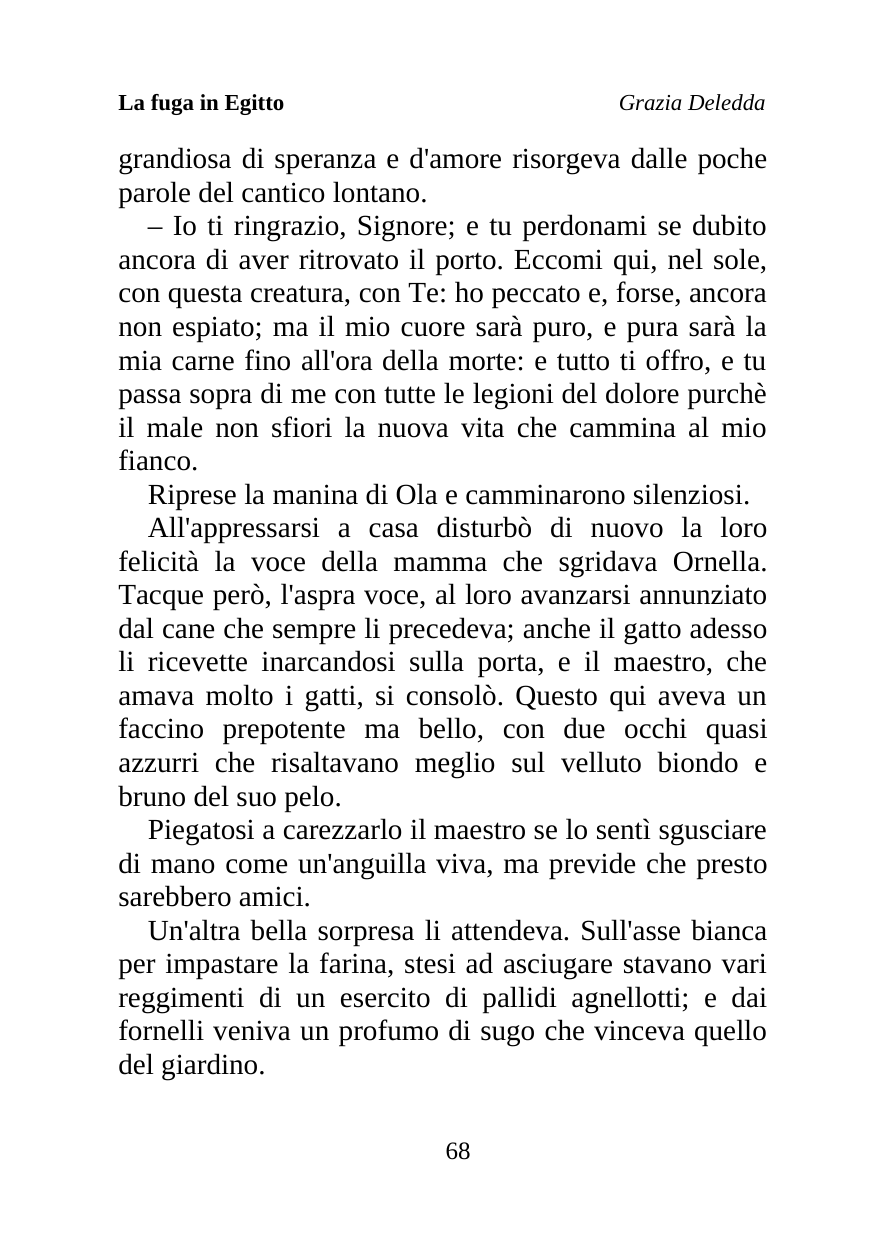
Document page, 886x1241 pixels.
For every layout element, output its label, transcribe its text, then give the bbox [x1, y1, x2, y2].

text – Io ti ringrazio, Signore; e tu perdonami se dubito ancora di aver ritrovato il porto. Eccomi qui, nel sole, con questa creatura, con Te: ho peccato e, forse, ancora non espiato; ma il mio cuore sarà puro, e pura sarà la mia carne fino all'ora della morte: e tutto ti offro, e tu passa sopra di me con tutte le legioni del dolore purchè il male non sfiori la nuova vita che cammina al mio fianco. [118, 208, 768, 477]
text All'appressarsi a casa disturbò di nuovo la loro felicità la voce della mamma che sgridava Ornella. Tacque però, l'aspra voce, al loro avanzarsi annunziato dal cane che sempre li precedeva; anche il gatto adesso li ricevette inarcandosi sulla porta, e il maestro, che amava molto i gatti, si consolò. Questo qui aveva un faccino prepotente ma bello, con due occhi quasi azzurri che risaltavano meglio sul velluto biondo e bruno del suo pelo. [118, 510, 768, 812]
text grandiosa di speranza e d'amore risorgeva dalle poche parole del cantico lontano. [118, 141, 768, 208]
text Piegatosi a carezzarlo il maestro se lo sentì sgusciare di mano come un'anguilla viva, ma previde che presto sarebbero amici. [118, 812, 768, 913]
text Riprese la manina di Ola e camminarono silenziosi. [118, 477, 768, 510]
text Un'altra bella sorpresa li attendeva. Sull'asse bianca per impastare la farina, stesi ad asciugare stavano vari reggimenti di un esercito di pallidi agnellotti; e dai fornelli veniva un profumo di sugo che vinceva quello del giardino. [118, 913, 768, 1081]
